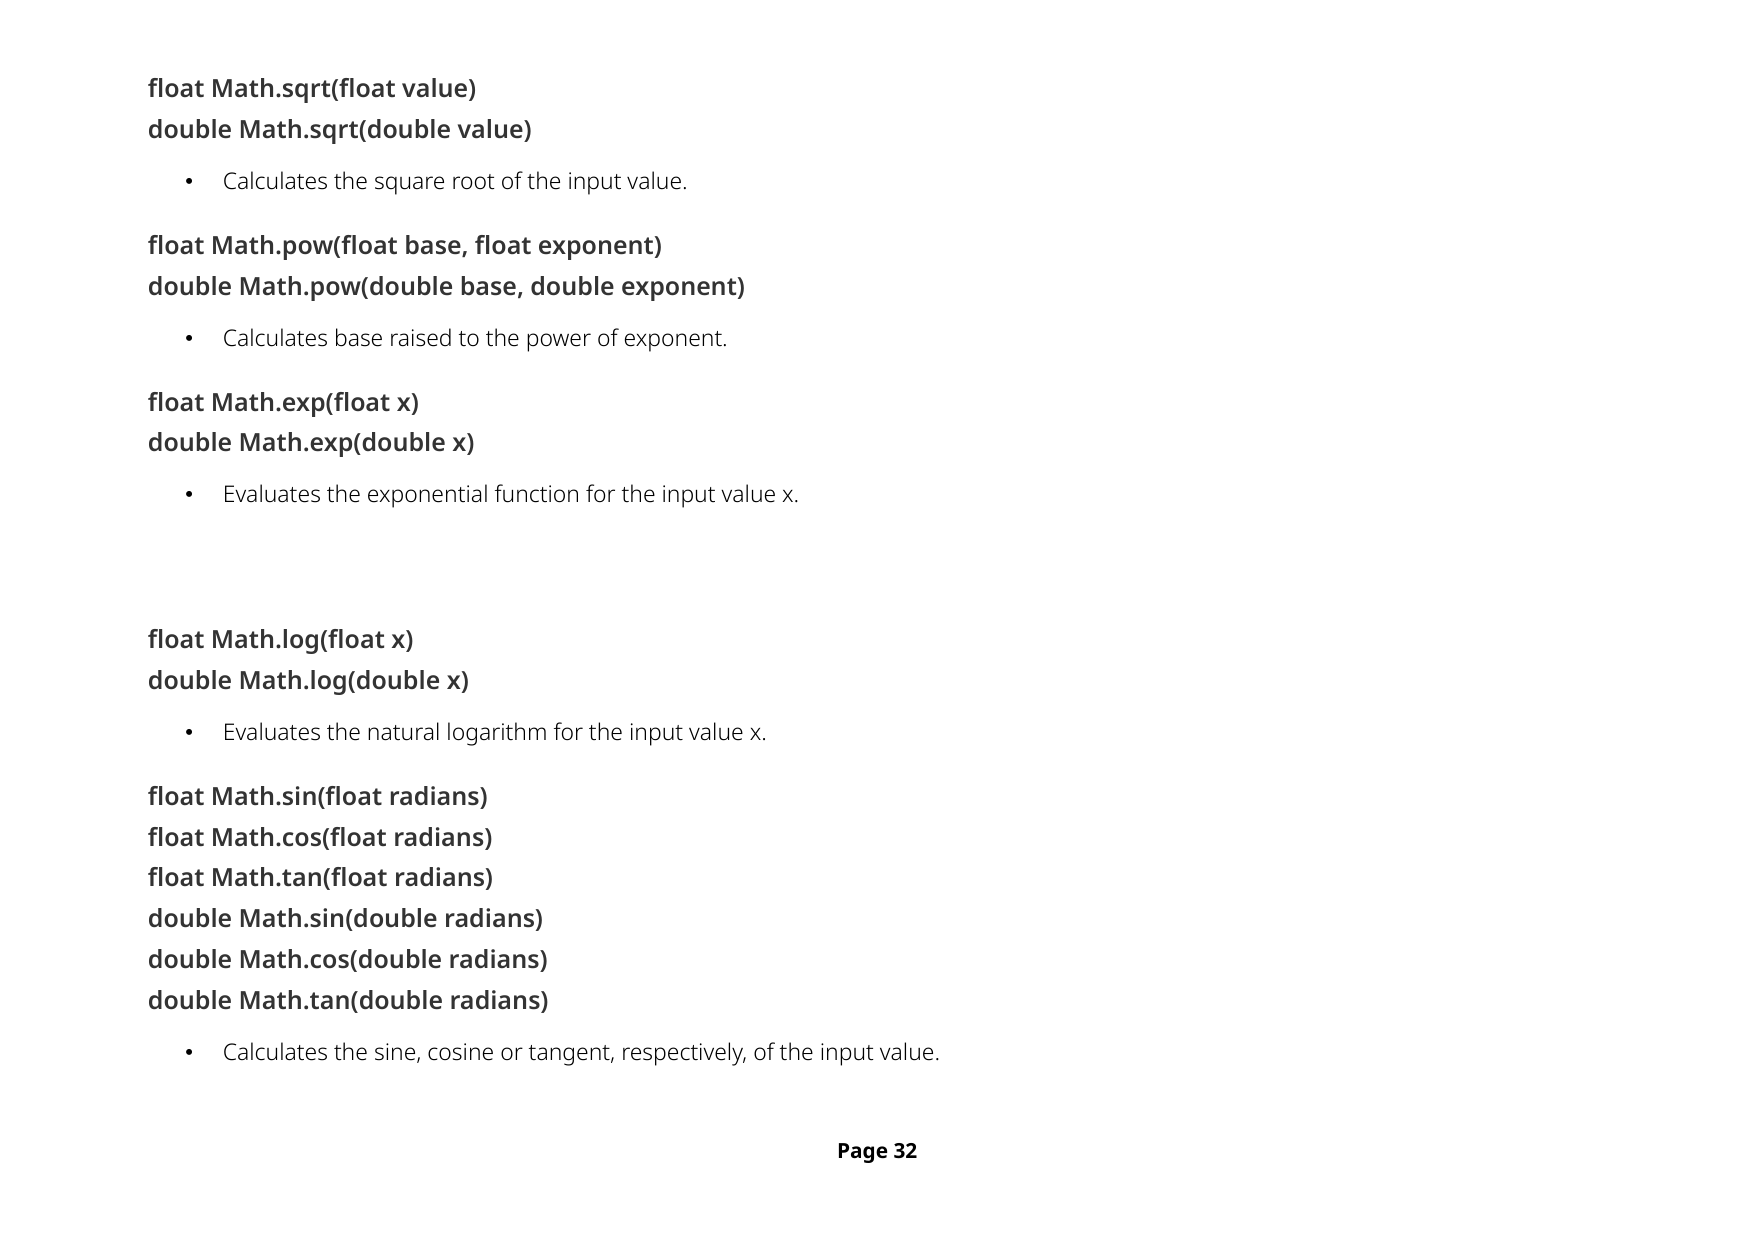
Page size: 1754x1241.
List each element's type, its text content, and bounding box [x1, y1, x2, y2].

subtitle float Math.exp(float x) double Math.exp(double x) [148, 384, 1606, 459]
subtitle float Math.sqrt(float value) double Math.sqrt(double value) [148, 71, 1606, 146]
subtitle float Math.pow(float base, float exponent) double Math.pow(double base, double exponent) [148, 227, 1606, 302]
list Calculates the sine, cosine or tangent, respectively, of the input value. [185, 1036, 1606, 1067]
list Calculates the square root of the input value. [185, 165, 1606, 196]
list Calculates base raised to the power of exponent. [185, 322, 1606, 353]
subtitle float Math.sin(float radians) float Math.cos(float radians) float Math.tan(float radians) double Math.sin(double radians) double Math.cos(double radians) double Math.tan(double radians) [148, 778, 1606, 1017]
subtitle float Math.log(float x) double Math.log(double x) [148, 622, 1606, 697]
list Evaluates the natural logarithm for the input value x. [185, 716, 1606, 747]
list Evaluates the exponential function for the input value x. [185, 478, 1606, 509]
